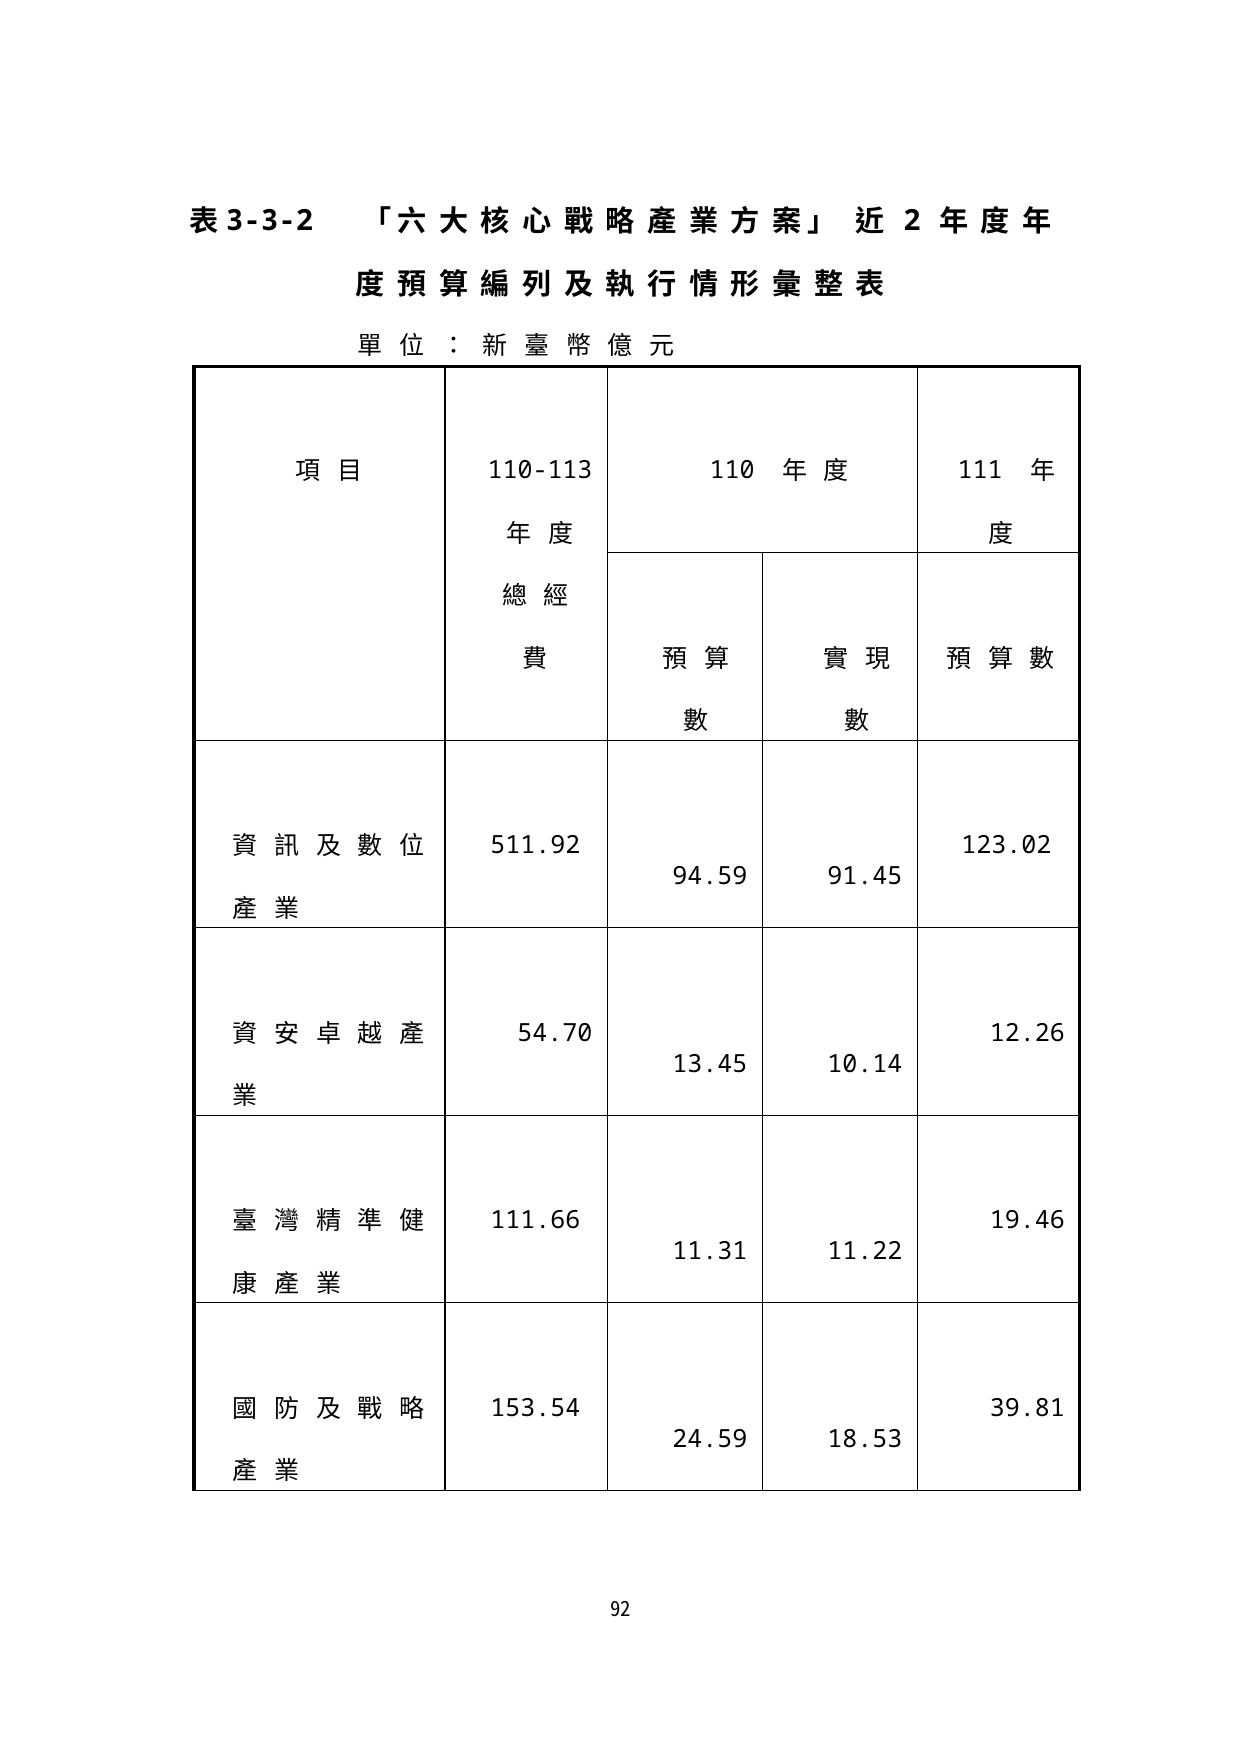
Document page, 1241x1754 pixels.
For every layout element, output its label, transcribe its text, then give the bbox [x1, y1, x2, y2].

table_cell 13.45 [608, 928, 762, 1115]
table_cell 資安卓越產業 [196, 928, 444, 1115]
table_cell 11.31 [608, 1116, 762, 1302]
table_cell 153.54 [446, 1303, 607, 1490]
table_cell 10.14 [763, 928, 917, 1115]
table_cell 資訊及數位產業 [196, 741, 444, 927]
table_cell 11.22 [763, 1116, 917, 1302]
text 表3-3-2 「六大核心戰略產業方案」近2年度年度預算編列及執行情形彙整表 單位：新臺幣億元 [183, 177, 1058, 365]
table_cell 臺灣精準健康產業 [196, 1116, 444, 1302]
table_cell 預算數 [608, 553, 762, 740]
table_header 111年度 [918, 368, 1078, 552]
table_cell 19.46 [918, 1116, 1078, 1302]
table_cell 12.26 [918, 928, 1078, 1115]
table_header 110-113年度 總經費 [446, 368, 607, 740]
table_cell 91.45 [763, 741, 917, 927]
table_cell 54.70 [446, 928, 607, 1115]
table_header 110年度 [608, 368, 917, 552]
table_cell 18.53 [763, 1303, 917, 1490]
table_cell 94.59 [608, 741, 762, 927]
table_cell 511.92 [446, 741, 607, 927]
table_header 項目 [196, 368, 444, 740]
table_cell 預算數 [918, 553, 1078, 740]
table_cell 國防及戰略產業 [196, 1303, 444, 1490]
table_cell 123.02 [918, 741, 1078, 927]
table_cell 24.59 [608, 1303, 762, 1490]
table_cell 39.81 [918, 1303, 1078, 1490]
table_cell 111.66 [446, 1116, 607, 1302]
table_cell 實現數 [763, 553, 917, 740]
